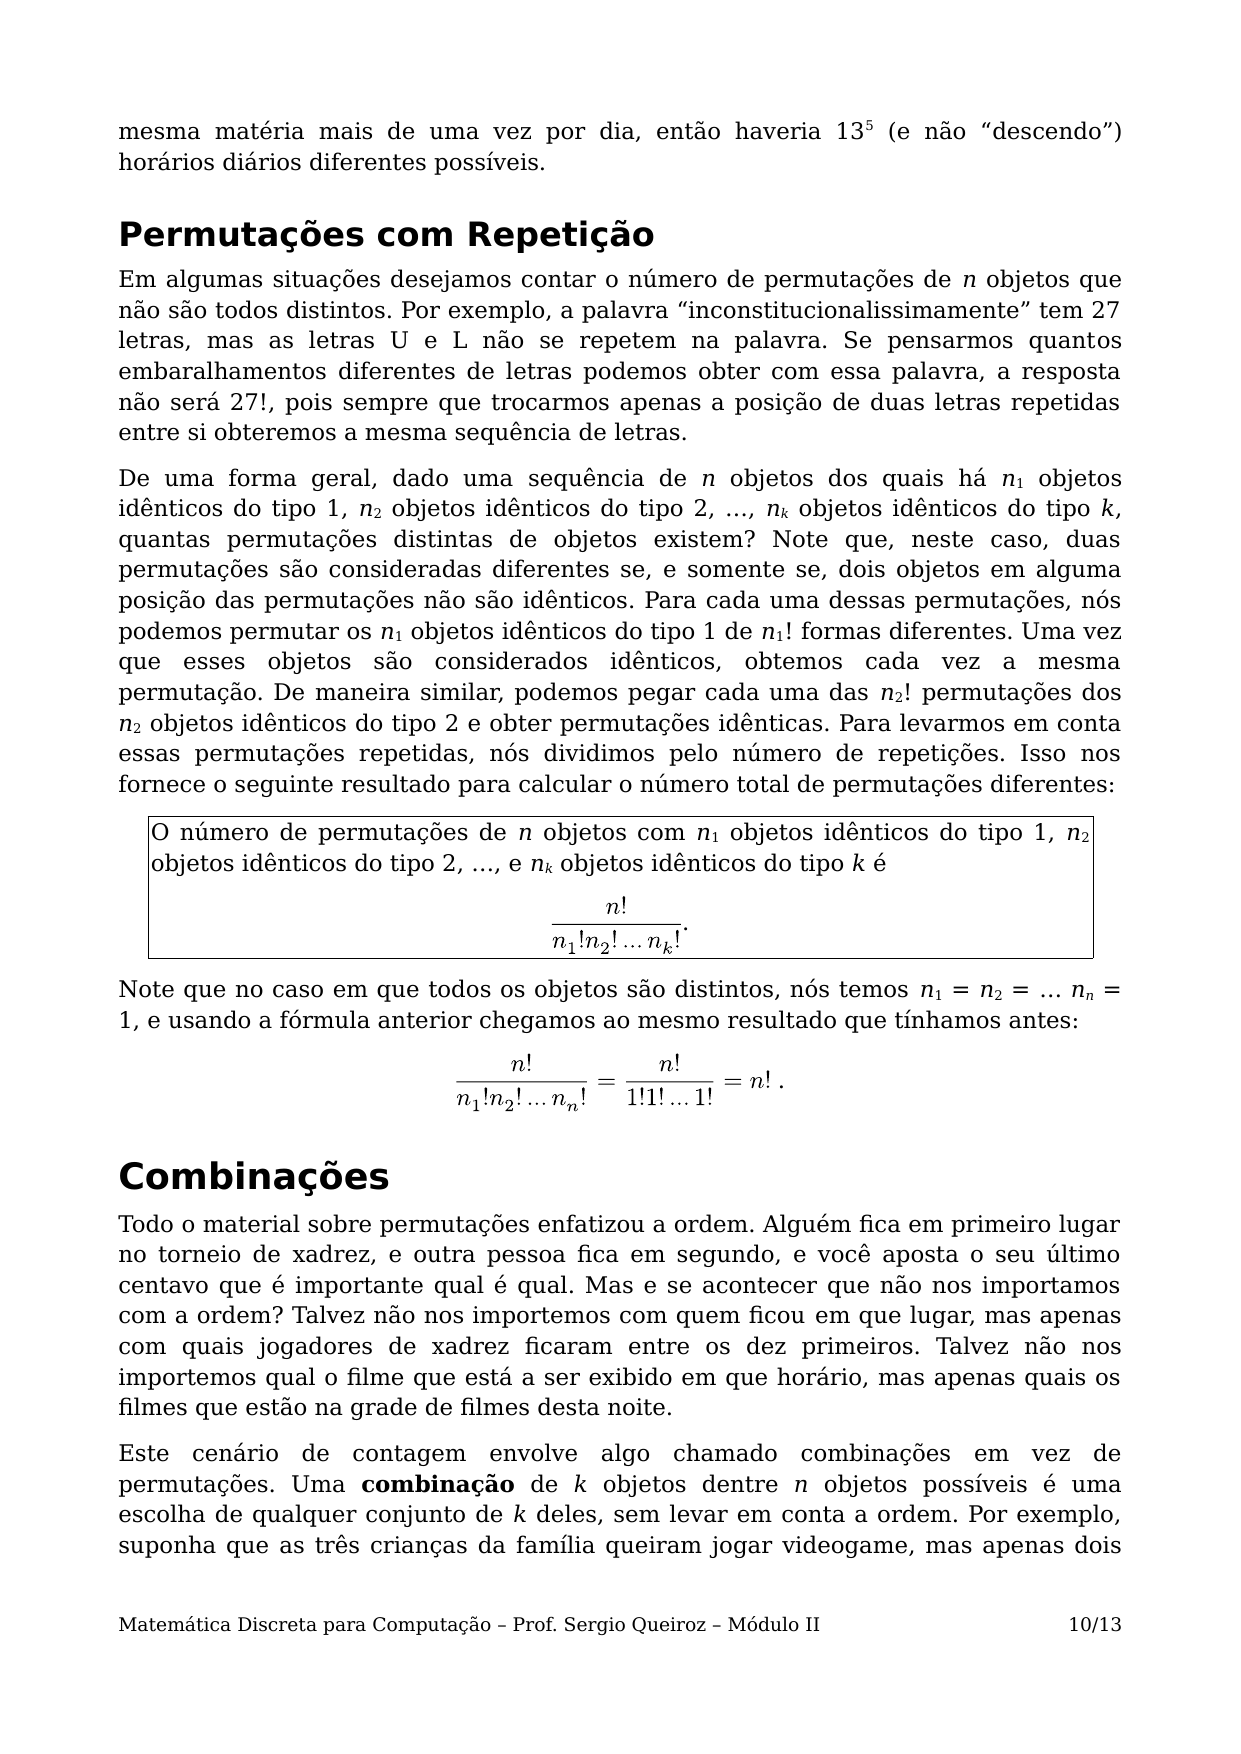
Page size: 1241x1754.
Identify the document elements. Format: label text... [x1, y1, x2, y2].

text . [149, 892, 1093, 958]
text Note que no caso em que todos os objetos são distintos, nós temos n1 = n2 = … nn = 1, e usando a fórmula anterior chegamos ao mesmo resultado que tínhamos antes: [118, 977, 1122, 1034]
text O número de permutações de n objetos com n1 objetos idênticos do tipo 1, n2 objetos idênticos do tipo 2, …, e nk objetos idênticos do tipo k é [149, 817, 1093, 876]
subtitle Combinações [118, 1156, 1122, 1198]
text mesma matéria mais de uma vez por dia, então haveria 135 (e não “descendo”) horários diários diferentes possíveis. [118, 118, 1122, 175]
text Todo o material sobre permutações enfatizou a ordem. Alguém fica em primeiro lugar no torneio de xadrez, e outra pessoa fica em segundo, e você aposta o seu último centavo que é importante qual é qual. Mas e se acontecer que não nos importamos com a ordem? Talvez não nos importemos com quem ficou em que lugar, mas apenas com quais jogadores de xadrez ficaram entre os dez primeiros. Talvez não nos importemos qual o filme que está a ser exibido em que horário, mas apenas quais os filmes que estão na grade de filmes desta noite. [118, 1211, 1122, 1421]
text Em algumas situações desejamos contar o número de permutações de n objetos que não são todos distintos. Por exemplo, a palavra “inconstitucionalissimamente” tem 27 letras, mas as letras U e L não se repetem na palavra. Se pensarmos quantos embaralhamentos diferentes de letras podemos obter com essa palavra, a resposta não será 27!, pois sempre que trocarmos apenas a posição de duas letras repetidas entre si obteremos a mesma sequência de letras. [118, 266, 1122, 446]
subtitle Permutações com Repetição [118, 215, 1122, 254]
text . [118, 1052, 1122, 1112]
text De uma forma geral, dado uma sequência de n objetos dos quais há n1 objetos idênticos do tipo 1, n2 objetos idênticos do tipo 2, …, nk objetos idênticos do tipo k, quantas permutações distintas de objetos existem? Note que, neste caso, duas permutações são consideradas diferentes se, e somente se, dois objetos em alguma posição das permutações não são idênticos. Para cada uma dessas permutações, nós podemos permutar os n1 objetos idênticos do tipo 1 de n1! formas diferentes. Uma vez que esses objetos são considerados idênticos, obtemos cada vez a mesma permutação. De maneira similar, podemos pegar cada uma das n2! permutações dos n2 objetos idênticos do tipo 2 e obter permutações idênticas. Para levarmos em conta essas permutações repetidas, nós dividimos pelo número de repetições. Isso nos fornece o seguinte resultado para calcular o número total de permutações diferentes: [118, 465, 1122, 798]
text Este cenário de contagem envolve algo chamado combinações em vez de permutações. Uma combinação de k objetos dentre n objetos possíveis é uma escolha de qualquer conjunto de k deles, sem levar em conta a ordem. Por exemplo, suponha que as três crianças da família queiram jogar videogame, mas apenas dois [118, 1440, 1122, 1559]
